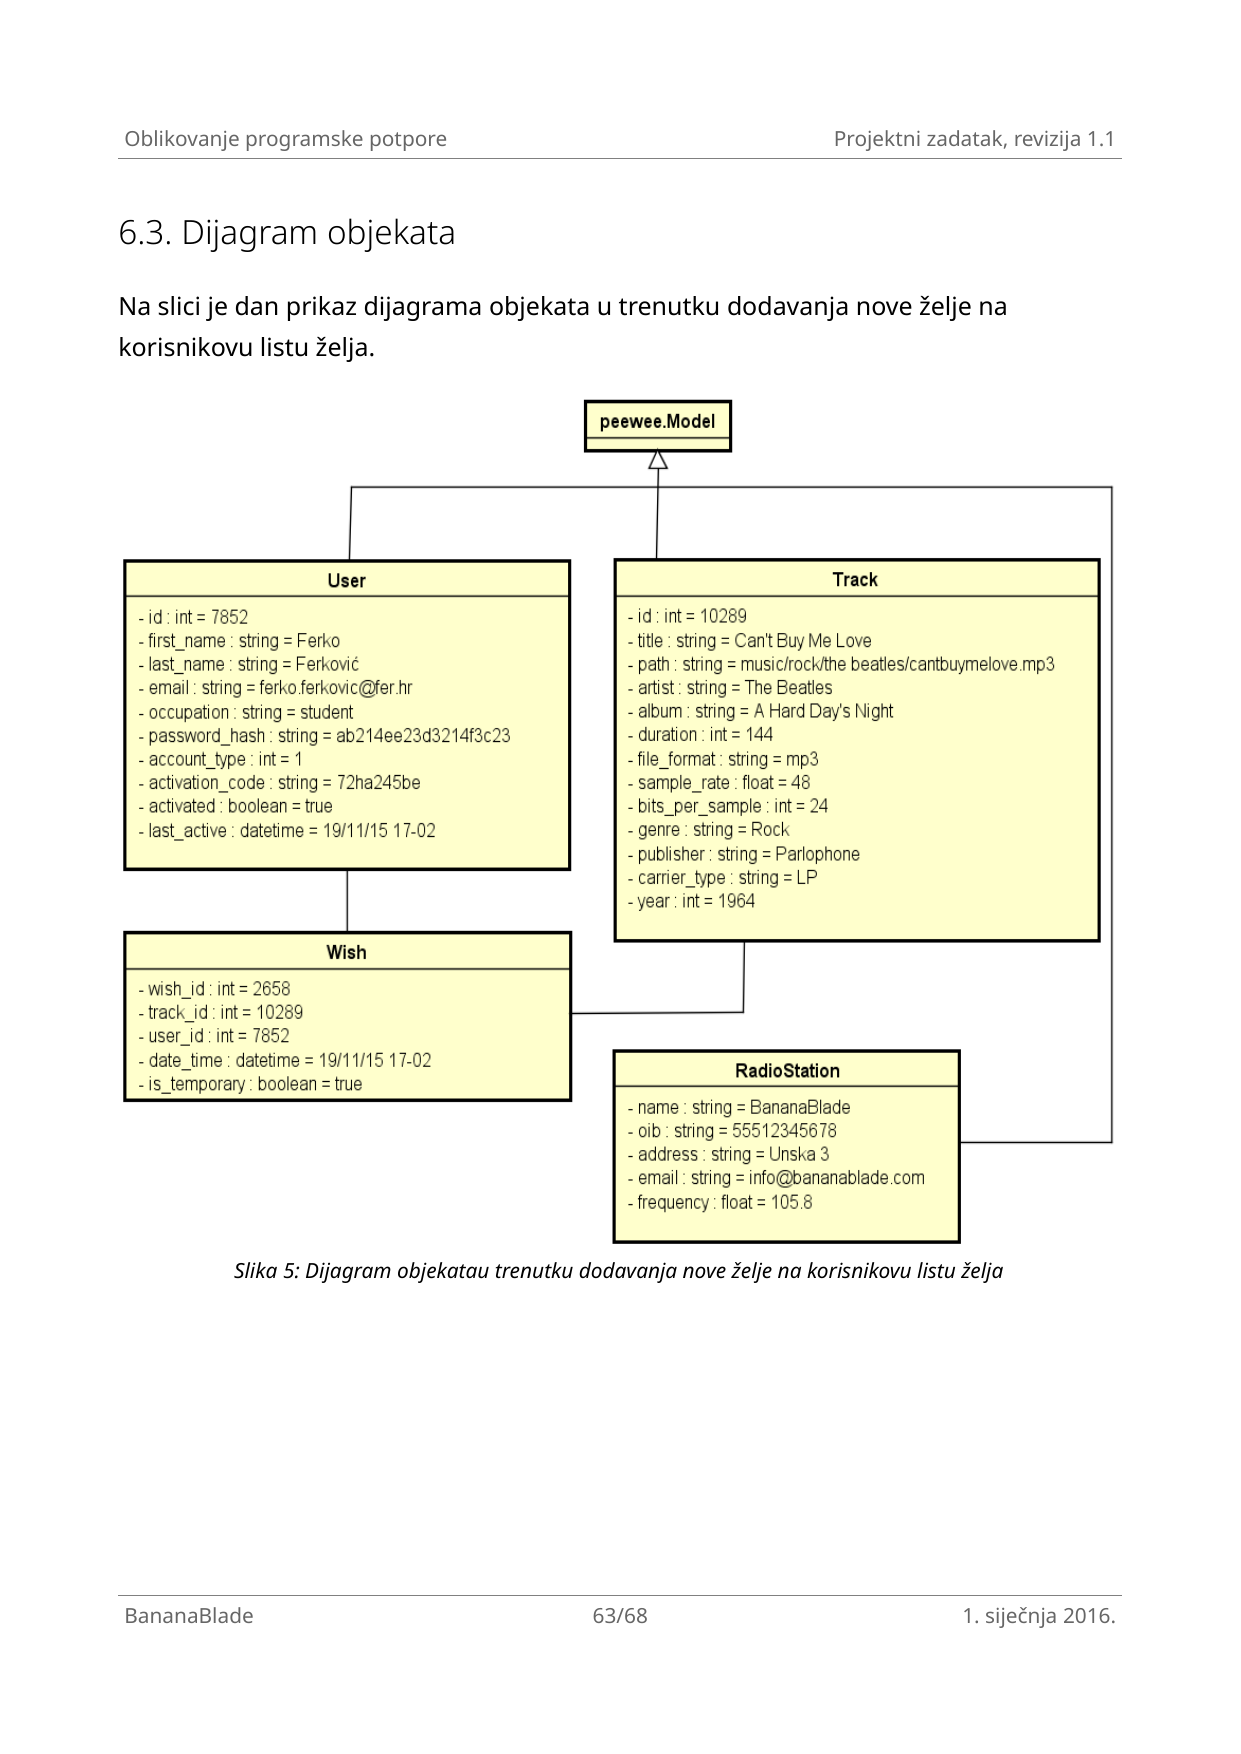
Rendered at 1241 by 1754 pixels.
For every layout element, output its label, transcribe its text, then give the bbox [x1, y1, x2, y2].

subtitle 6.3. Dijagram objekata [118, 209, 1122, 254]
picture [118, 395, 1123, 1251]
text Slika 5: Dijagram objekatau trenutku dodavanja nove želje na korisnikovu listu želja [118, 1251, 1122, 1284]
text Na slici je dan prikaz dijagrama objekata u trenutku dodavanja nove želje na korisnikovu listu želja. [118, 288, 1122, 363]
